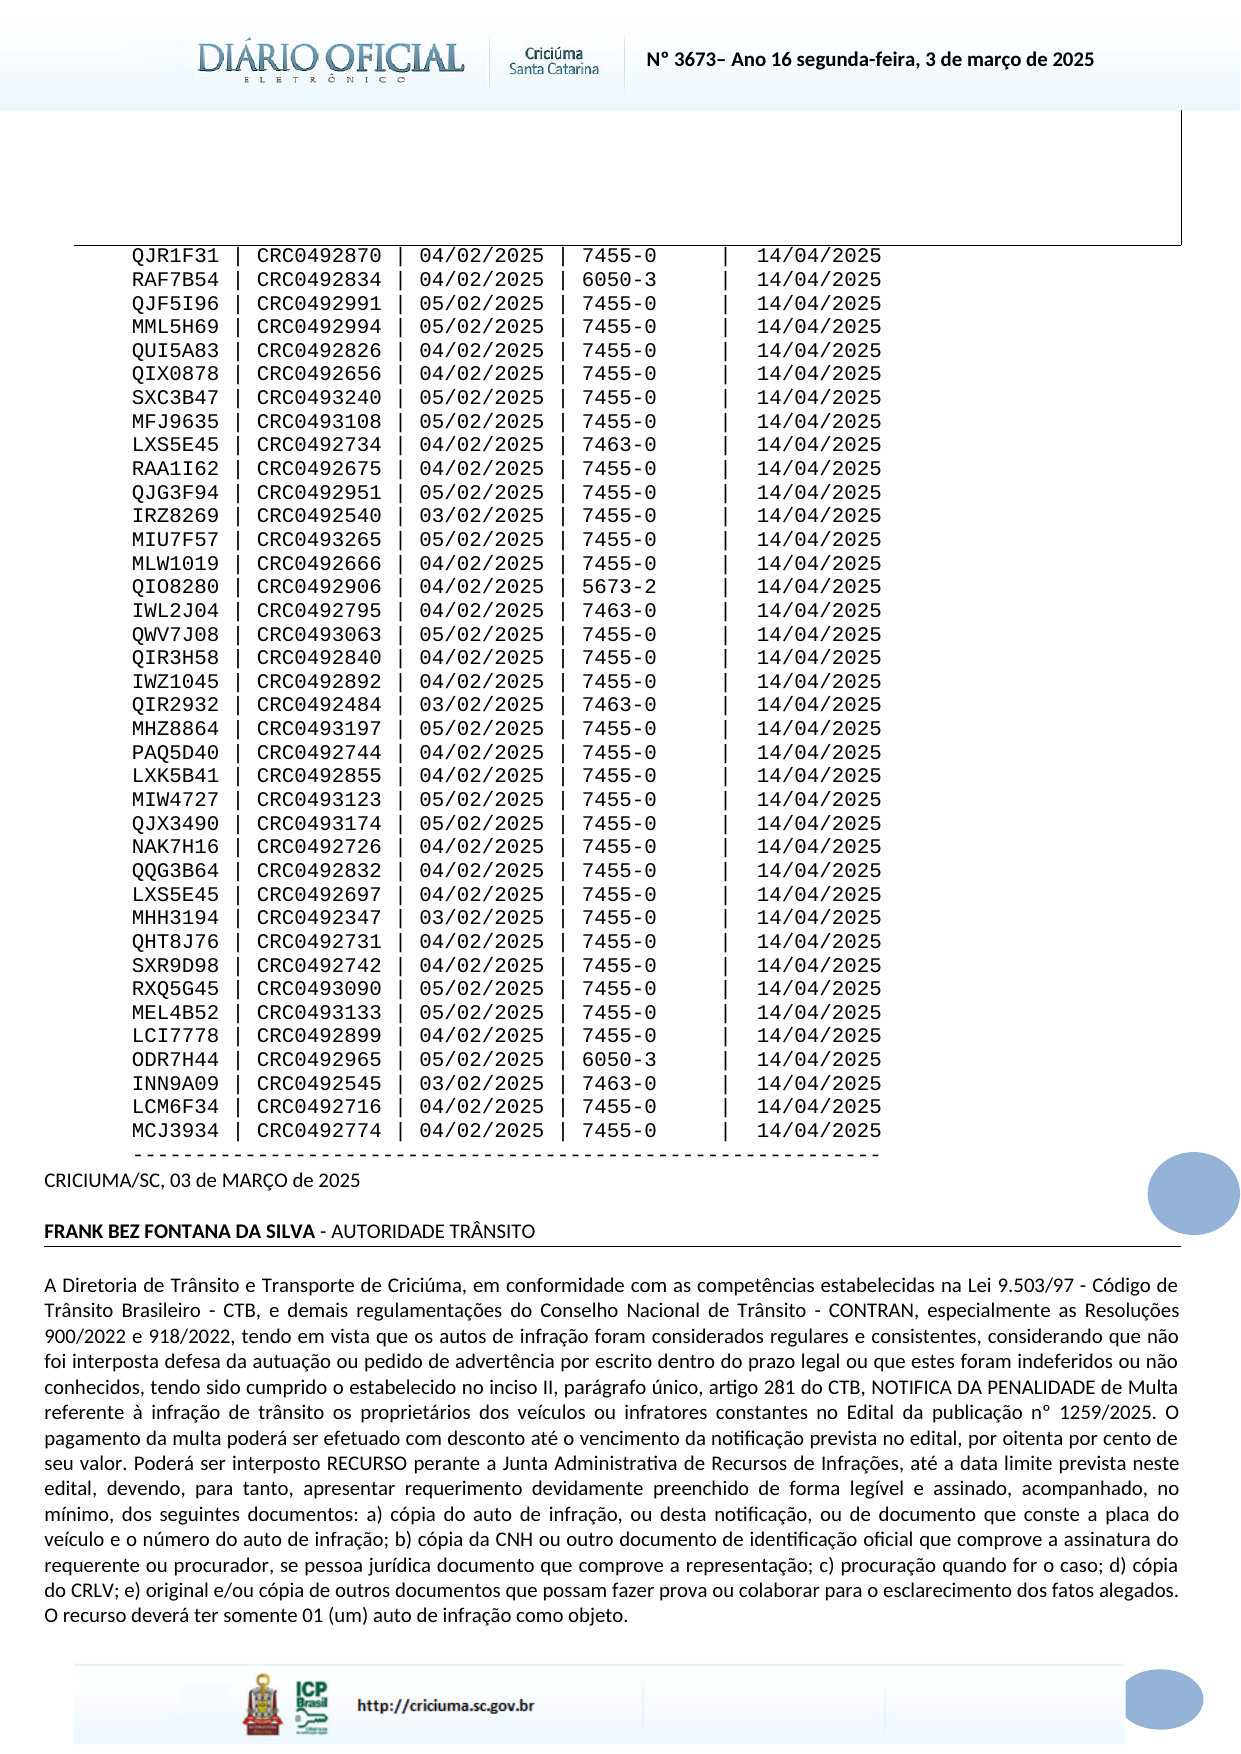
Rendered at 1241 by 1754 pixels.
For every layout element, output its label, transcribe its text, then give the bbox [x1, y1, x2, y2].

text LCI7778 | CRC0492899 | 04/02/2025 | 7455-0 | 14/04/2025 [44, 1026, 1181, 1049]
text QIR2932 | CRC0492484 | 03/02/2025 | 7463-0 | 14/04/2025 [44, 694, 1181, 718]
text RAA1I62 | CRC0492675 | 04/02/2025 | 7455-0 | 14/04/2025 [44, 458, 1181, 482]
text QJF5I96 | CRC0492991 | 05/02/2025 | 7455-0 | 14/04/2025 [44, 292, 1181, 316]
text MIU7F57 | CRC0493265 | 05/02/2025 | 7455-0 | 14/04/2025 [44, 529, 1181, 553]
text MEL4B52 | CRC0493133 | 05/02/2025 | 7455-0 | 14/04/2025 [44, 1002, 1181, 1026]
text LXS5E45 | CRC0492734 | 04/02/2025 | 7463-0 | 14/04/2025 [44, 434, 1181, 458]
text MHZ8864 | CRC0493197 | 05/02/2025 | 7455-0 | 14/04/2025 [44, 718, 1181, 742]
text CRICIUMA/SC, 03 de MARÇO de 2025 [44, 1167, 1157, 1193]
text PAQ5D40 | CRC0492744 | 04/02/2025 | 7455-0 | 14/04/2025 [44, 742, 1181, 765]
text QWV7J08 | CRC0493063 | 05/02/2025 | 7455-0 | 14/04/2025 [44, 623, 1181, 647]
text QIO8280 | CRC0492906 | 04/02/2025 | 5673-2 | 14/04/2025 [44, 576, 1181, 600]
text QJX3490 | CRC0493174 | 05/02/2025 | 7455-0 | 14/04/2025 [44, 813, 1181, 836]
text MLW1019 | CRC0492666 | 04/02/2025 | 7455-0 | 14/04/2025 [44, 553, 1181, 576]
text MHH3194 | CRC0492347 | 03/02/2025 | 7455-0 | 14/04/2025 [44, 907, 1181, 931]
text QIR3H58 | CRC0492840 | 04/02/2025 | 7455-0 | 14/04/2025 [44, 647, 1181, 671]
text MFJ9635 | CRC0493108 | 05/02/2025 | 7455-0 | 14/04/2025 [44, 411, 1181, 434]
text QJR1F31 | CRC0492870 | 04/02/2025 | 7455-0 | 14/04/2025 [44, 245, 1181, 269]
text SXR9D98 | CRC0492742 | 04/02/2025 | 7455-0 | 14/04/2025 [44, 954, 1181, 978]
text IRZ8269 | CRC0492540 | 03/02/2025 | 7455-0 | 14/04/2025 [44, 505, 1181, 529]
text QUI5A83 | CRC0492826 | 04/02/2025 | 7455-0 | 14/04/2025 [44, 340, 1181, 363]
text INN9A09 | CRC0492545 | 03/02/2025 | 7463-0 | 14/04/2025 [44, 1073, 1181, 1096]
text FRANK BEZ FONTANA DA SILVA - AUTORIDADE TRÂNSITO [44, 1218, 1181, 1246]
text ODR7H44 | CRC0492965 | 05/02/2025 | 6050-3 | 14/04/2025 [44, 1049, 1181, 1073]
text RXQ5G45 | CRC0493090 | 05/02/2025 | 7455-0 | 14/04/2025 [44, 978, 1181, 1002]
text A Diretoria de Trânsito e Transporte de Criciúma, em conformidade com as competências estabelecidas na Lei 9.503/97 - Código de Trânsito Brasileiro - CTB, e demais regulamentações do Conselho Nacional de Trânsito - CONTRAN, especialmente as Resoluções 900/2022 e 918/2022, tendo em vista que os autos de infração foram considerados regulares e consistentes, considerando que não foi interposta defesa da autuação ou pedido de advertência por escrito dentro do prazo legal ou que estes foram indeferidos ou não conhecidos, tendo sido cumprido o estabelecido no inciso II, parágrafo único, artigo 281 do CTB, NOTIFICA DA PENALIDADE de Multa referente à infração de trânsito os proprietários dos veículos ou infratores constantes no Edital da publicação nº 1259/2025. O pagamento da multa poderá ser efetuado com desconto até o vencimento da notificação prevista no edital, por oitenta por cento de seu valor. Poderá ser interposto RECURSO perante a Junta Administrativa de Recursos de Infrações, até a data limite prevista neste edital, devendo, para tanto, apresentar requerimento devidamente preenchido de forma legível e assinado, acompanhado, no mínimo, dos seguintes documentos: a) cópia do auto de infração, ou desta notificação, ou de documento que conste a placa do veículo e o número do auto de infração; b) cópia da CNH ou outro documento de identificação oficial que comprove a assinatura do requerente ou procurador, se pessoa jurídica documento que comprove a representação; c) procuração quando for o caso; d) cópia do CRLV; e) original e/ou cópia de outros documentos que possam fazer prova ou colaborar para o esclarecimento dos fatos alegados. O recurso deverá ter somente 01 (um) auto de infração como objeto. [44, 1272, 1181, 1628]
text MML5H69 | CRC0492994 | 05/02/2025 | 7455-0 | 14/04/2025 [44, 316, 1181, 340]
text MIW4727 | CRC0493123 | 05/02/2025 | 7455-0 | 14/04/2025 [44, 789, 1181, 813]
text IWL2J04 | CRC0492795 | 04/02/2025 | 7463-0 | 14/04/2025 [44, 600, 1181, 623]
text QIX0878 | CRC0492656 | 04/02/2025 | 7455-0 | 14/04/2025 [44, 363, 1181, 387]
text IWZ1045 | CRC0492892 | 04/02/2025 | 7455-0 | 14/04/2025 [44, 671, 1181, 694]
text RAF7B54 | CRC0492834 | 04/02/2025 | 6050-3 | 14/04/2025 [44, 269, 1181, 292]
text NAK7H16 | CRC0492726 | 04/02/2025 | 7455-0 | 14/04/2025 [44, 836, 1181, 860]
text LXK5B41 | CRC0492855 | 04/02/2025 | 7455-0 | 14/04/2025 [44, 765, 1181, 789]
text QJG3F94 | CRC0492951 | 05/02/2025 | 7455-0 | 14/04/2025 [44, 482, 1181, 505]
text LCM6F34 | CRC0492716 | 04/02/2025 | 7455-0 | 14/04/2025 [44, 1096, 1181, 1120]
text LXS5E45 | CRC0492697 | 04/02/2025 | 7455-0 | 14/04/2025 [44, 884, 1181, 907]
text ------------------------------------------------------------ [44, 1144, 1181, 1167]
text QQG3B64 | CRC0492832 | 04/02/2025 | 7455-0 | 14/04/2025 [44, 860, 1181, 884]
text MCJ3934 | CRC0492774 | 04/02/2025 | 7455-0 | 14/04/2025 [44, 1120, 1181, 1144]
text SXC3B47 | CRC0493240 | 05/02/2025 | 7455-0 | 14/04/2025 [44, 387, 1181, 411]
text QHT8J76 | CRC0492731 | 04/02/2025 | 7455-0 | 14/04/2025 [44, 931, 1181, 954]
